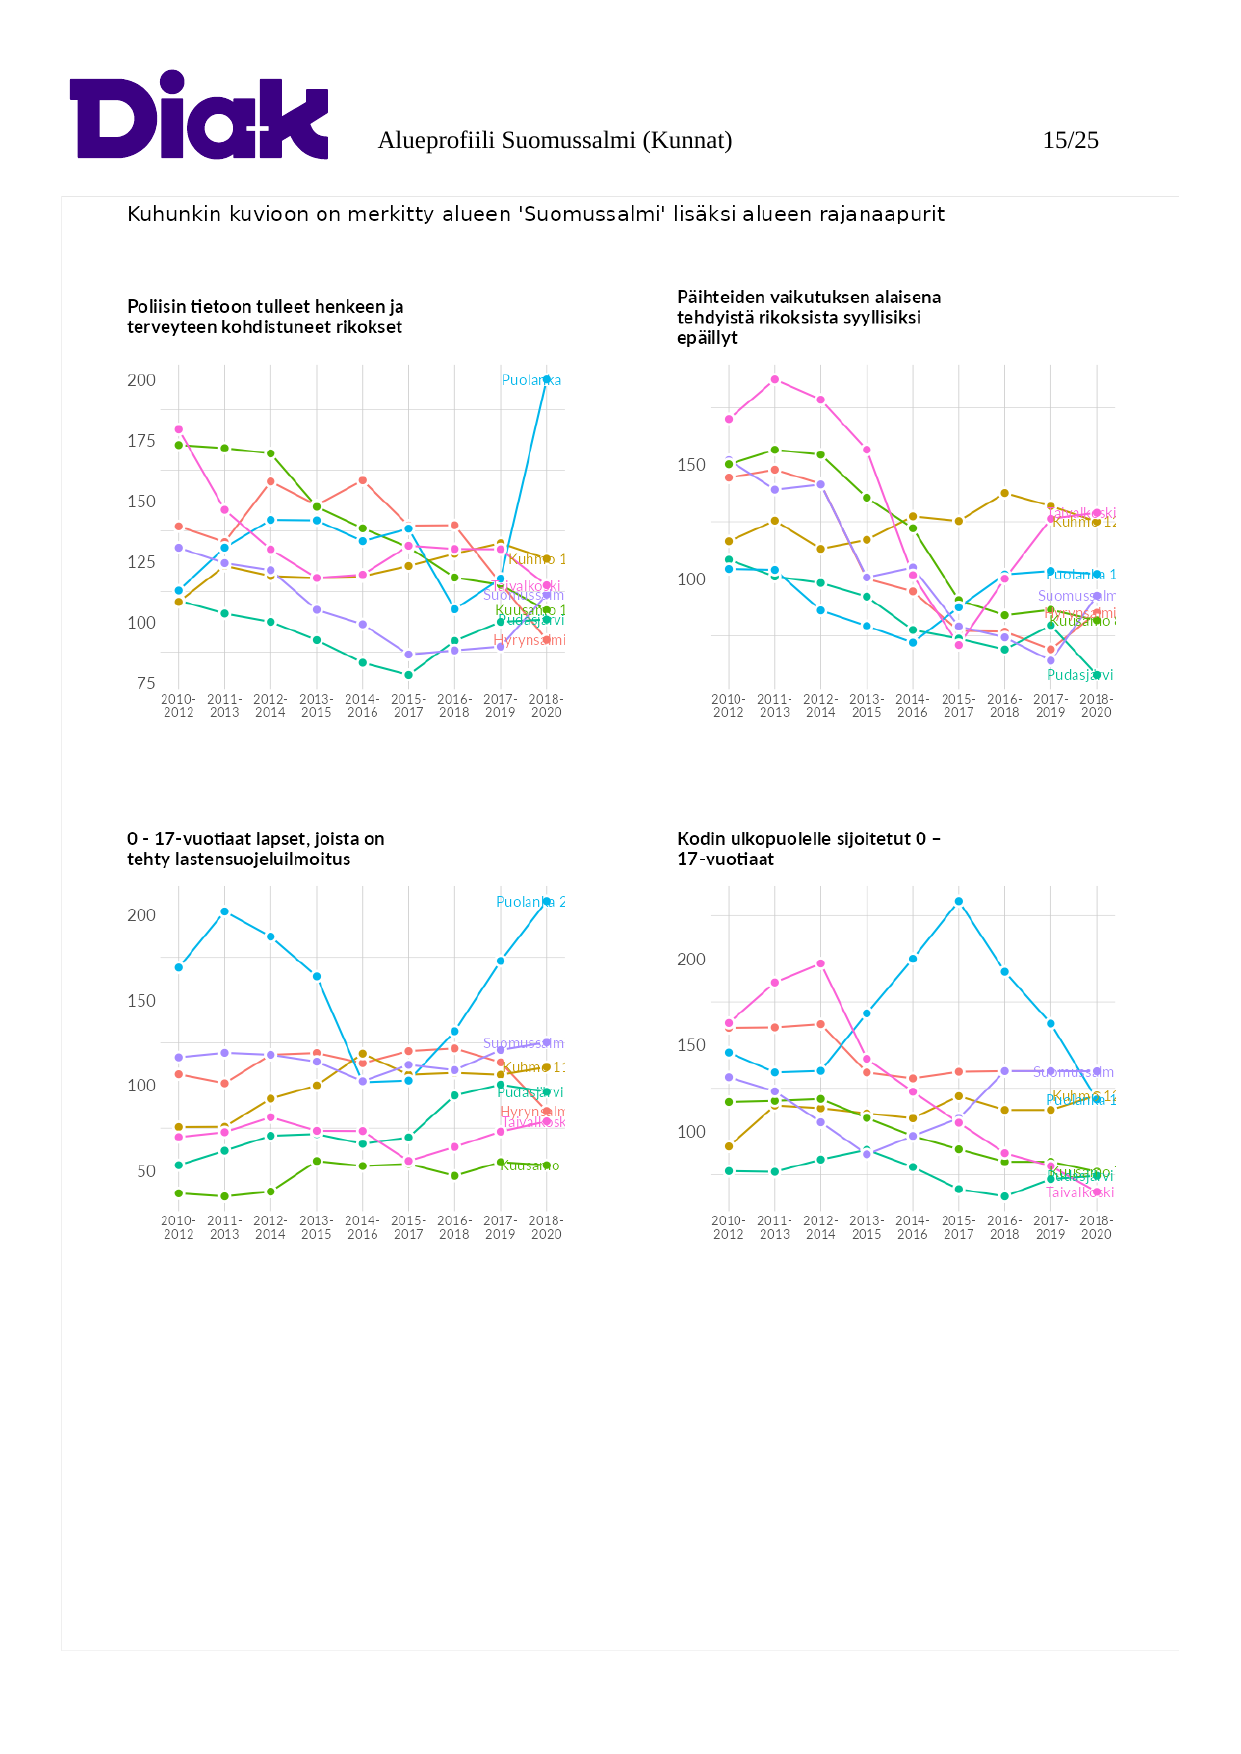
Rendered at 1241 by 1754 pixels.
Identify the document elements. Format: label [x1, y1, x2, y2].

picture [61, 196, 1179, 1651]
